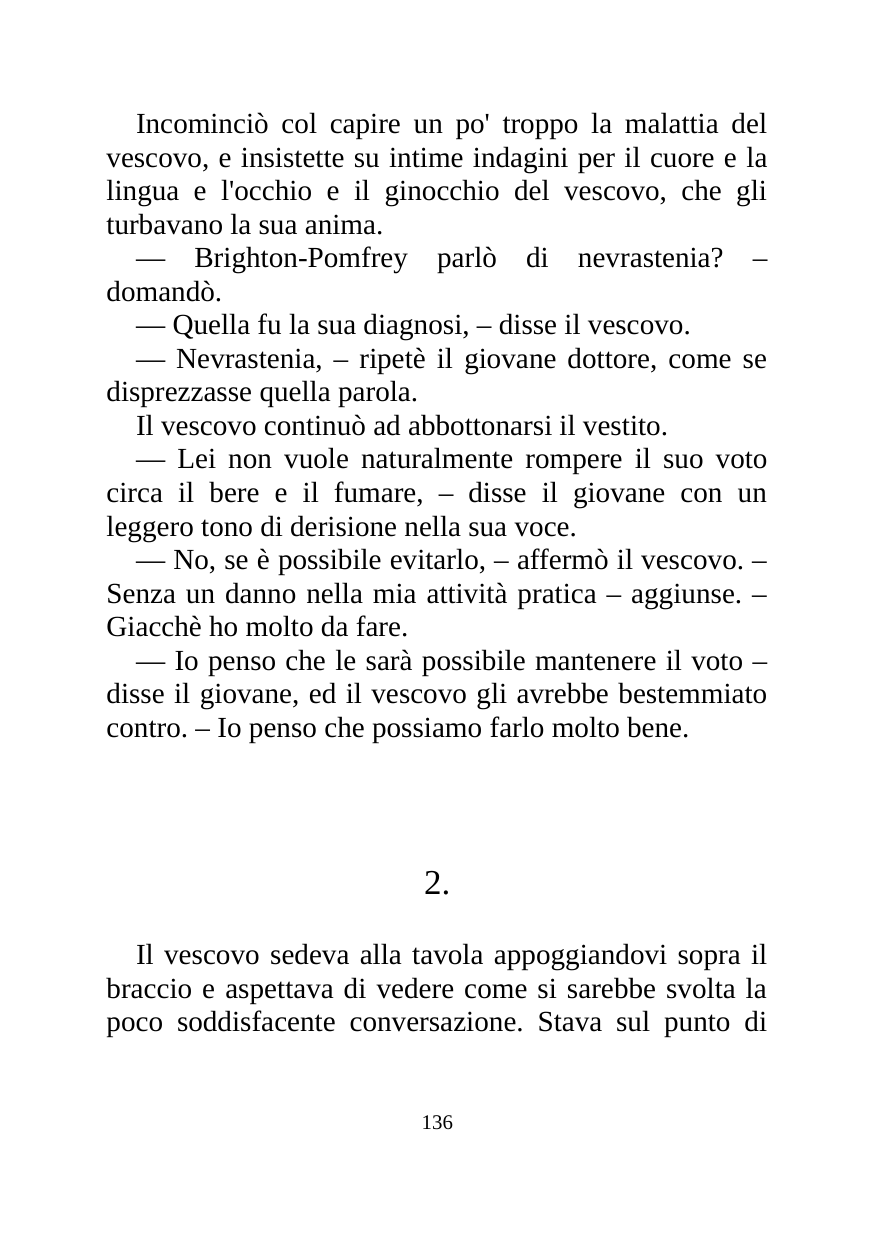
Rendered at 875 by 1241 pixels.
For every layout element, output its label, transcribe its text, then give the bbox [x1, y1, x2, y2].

text — Lei non vuole naturalmente rompere il suo voto circa il bere e il fumare, – disse il giovane con un leggero tono di derisione nella sua voce. [106, 442, 768, 542]
text Il vescovo sedeva alla tavola appoggiandovi sopra il braccio e aspettava di vedere come si sarebbe svolta la poco soddisfacente conversazione. Stava sul punto di [106, 937, 768, 1038]
text — Brighton-Pomfrey parlò di nevrastenia? – domandò. [106, 240, 768, 307]
subtitle 2. [106, 862, 768, 902]
text — Nevrastenia, – ripetè il giovane dottore, come se disprezzasse quella parola. [106, 341, 768, 408]
text Il vescovo continuò ad abbottonarsi il vestito. [106, 408, 768, 442]
text — Quella fu la sua diagnosi, – disse il vescovo. [106, 307, 768, 341]
text Incominciò col capire un po' troppo la malattia del vescovo, e insistette su intime indagini per il cuore e la lingua e l'occhio e il ginocchio del vescovo, che gli turbavano la sua anima. [106, 106, 768, 240]
text — Io penso che le sarà possibile mantenere il voto – disse il giovane, ed il vescovo gli avrebbe bestemmiato contro. – Io penso che possiamo farlo molto bene. [106, 643, 768, 743]
text — No, se è possibile evitarlo, – affermò il vescovo. – Senza un danno nella mia attività pratica – aggiunse. – Giacchè ho molto da fare. [106, 542, 768, 643]
